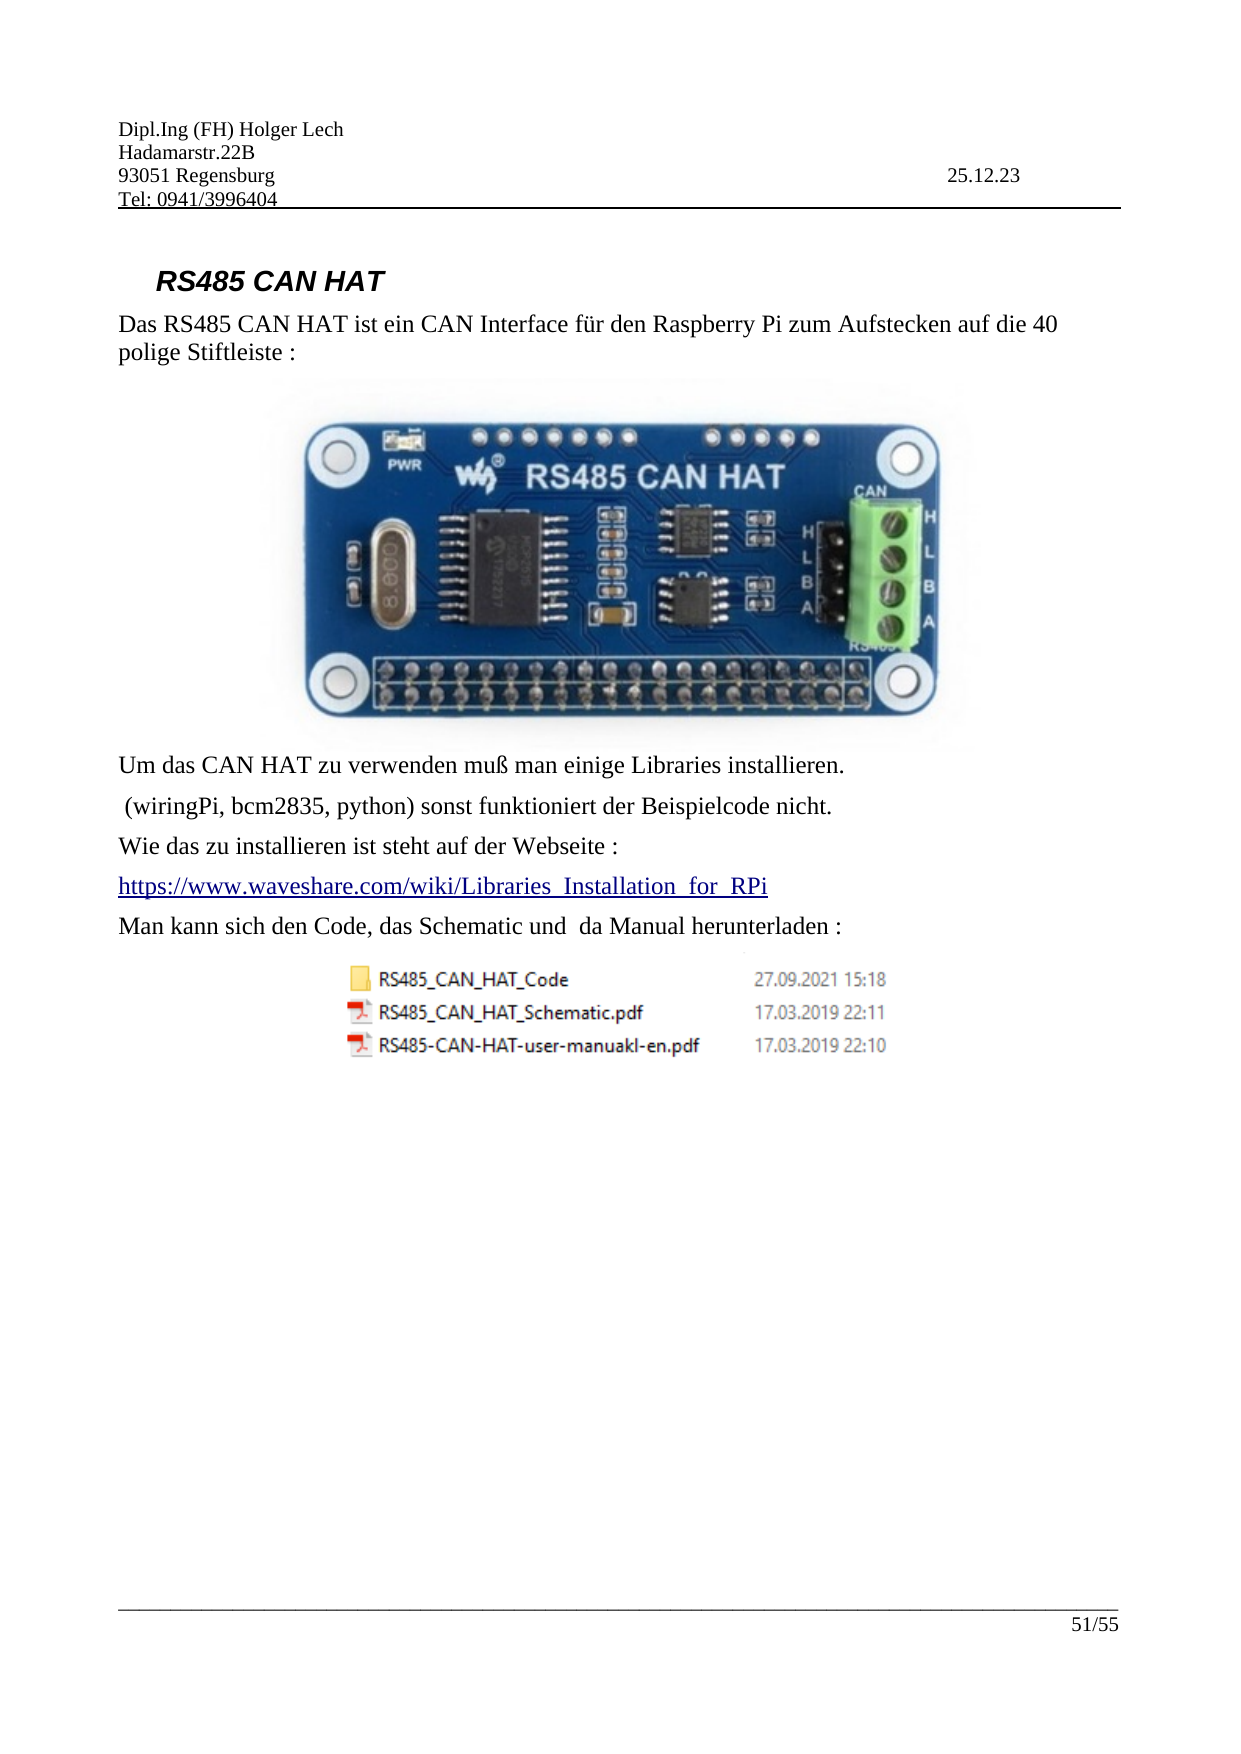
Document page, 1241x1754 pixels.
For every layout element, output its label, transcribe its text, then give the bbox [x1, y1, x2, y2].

text https://www.waveshare.com/wiki/Libraries_Installation_for_RPi [118, 872, 1122, 900]
picture [259, 378, 981, 752]
picture [332, 952, 908, 1076]
text Wie das zu installieren ist steht auf der Webseite : [118, 832, 1122, 860]
text Das RS485 CAN HAT ist ein CAN Interface für den Raspberry Pi zum Aufstecken auf die 40 polige Stiftleiste : [118, 310, 1122, 366]
text (wiringPi, bcm2835, python) sonst funktioniert der Beispielcode nicht. [118, 792, 1122, 819]
text Man kann sich den Code, das Schematic und da Manual herunterladen : [118, 912, 1122, 940]
text Um das CAN HAT zu verwenden muß man einige Libraries installieren. [118, 752, 1122, 779]
subtitle RS485 CAN HAT [118, 265, 1122, 298]
